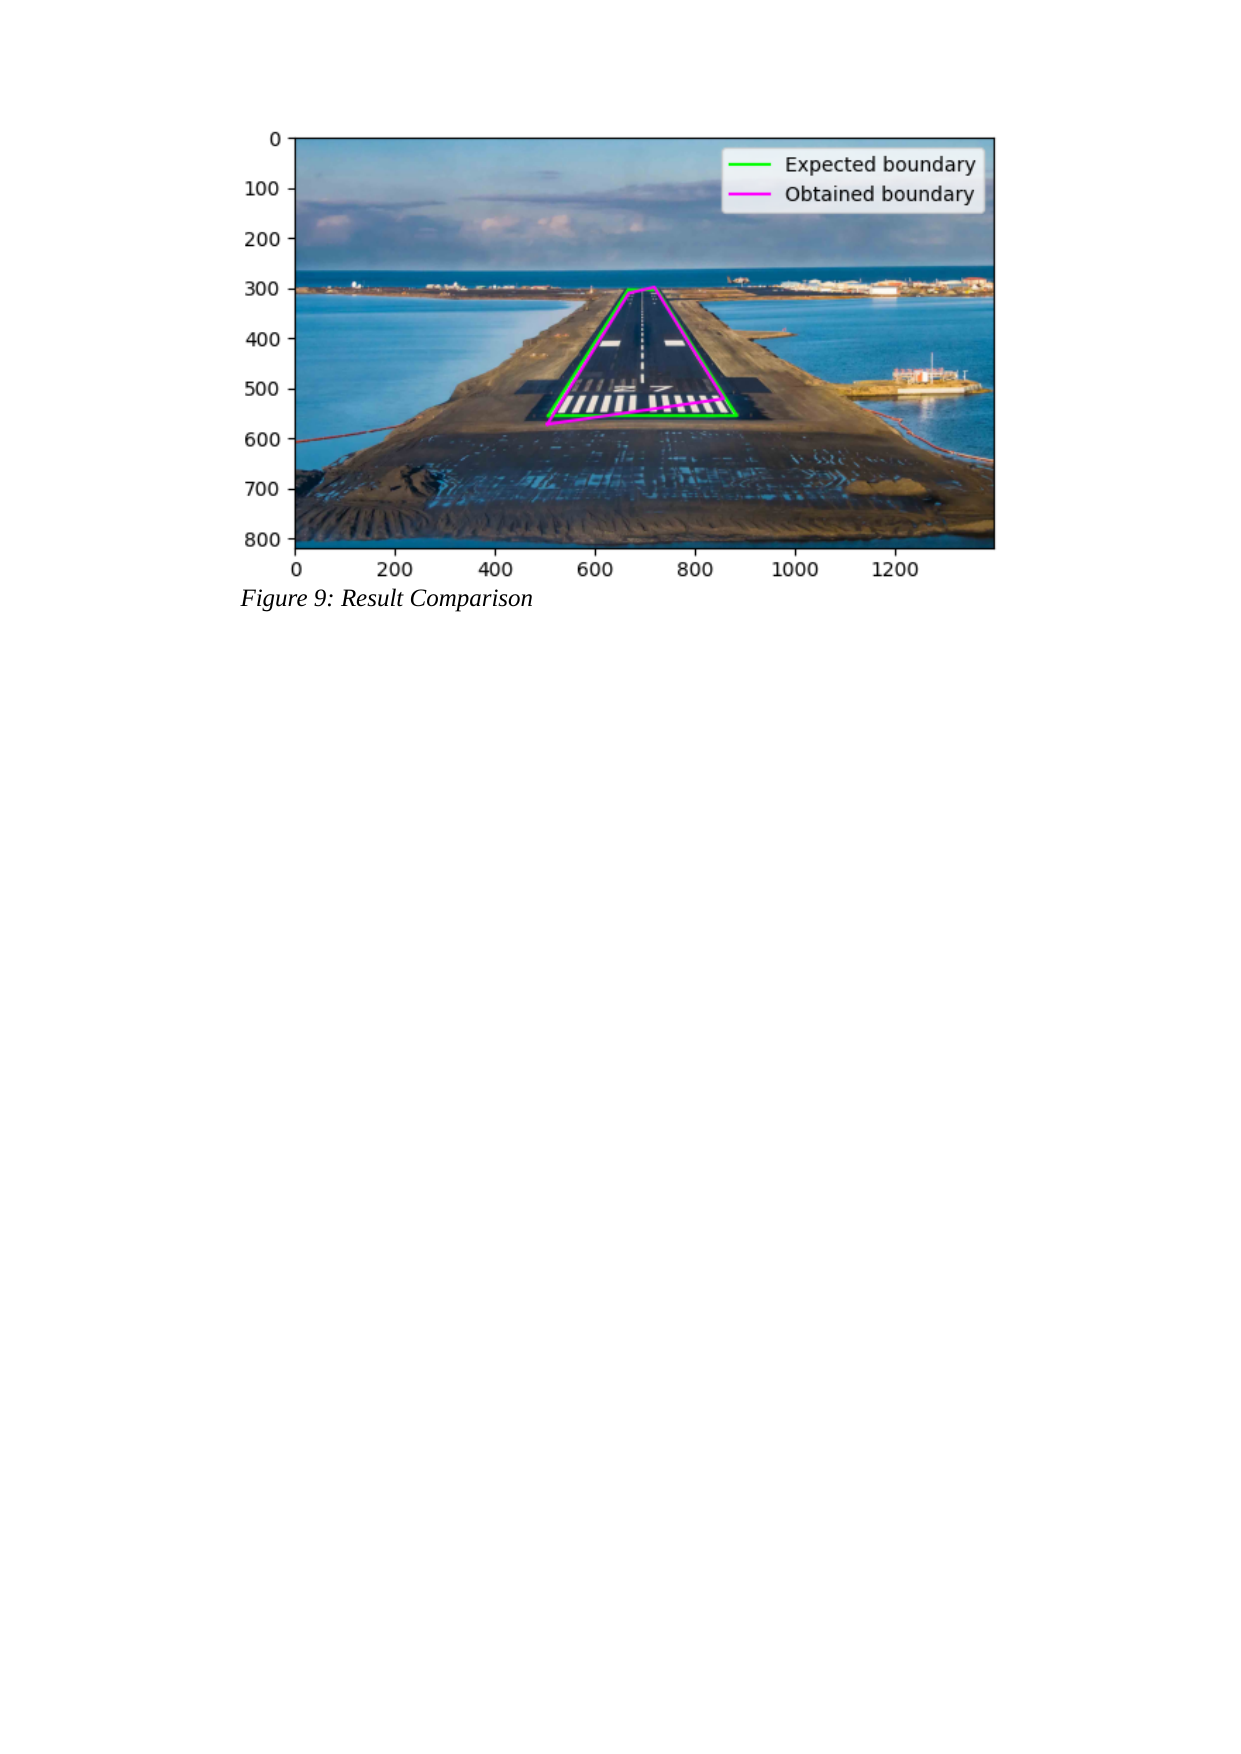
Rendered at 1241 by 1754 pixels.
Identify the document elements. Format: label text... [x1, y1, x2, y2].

picture [240, 130, 1000, 578]
text Figure 9: Result Comparison [240, 578, 1000, 612]
